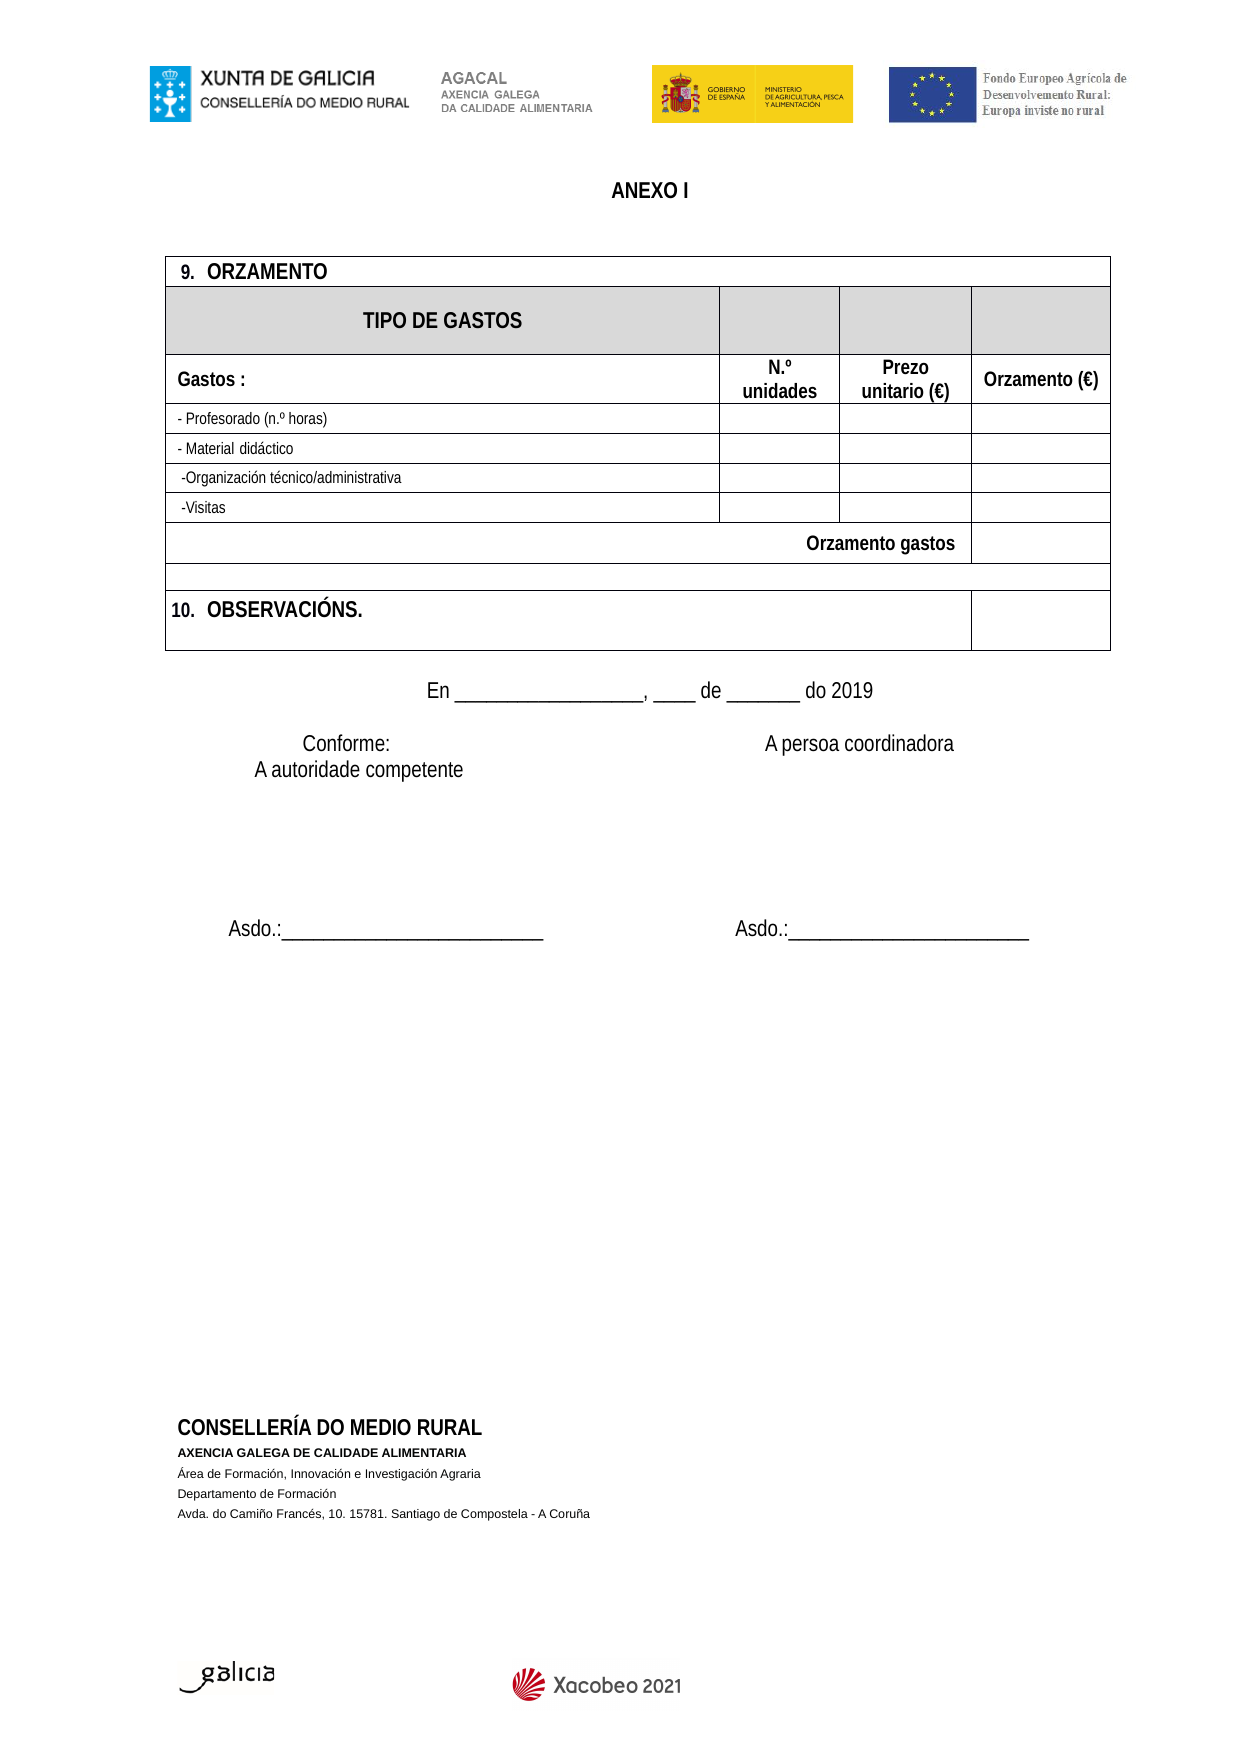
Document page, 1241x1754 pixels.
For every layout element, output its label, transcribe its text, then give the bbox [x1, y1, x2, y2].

table_cell [840, 287, 971, 354]
table_cell [972, 464, 1110, 492]
table_cell Prezo unitario (€) [840, 355, 971, 403]
picture [431, 64, 612, 122]
picture [512, 1658, 680, 1711]
picture [652, 65, 854, 123]
table_cell -Organización técnico/administrativa [166, 464, 719, 492]
table_cell [972, 493, 1110, 522]
table_cell Orzamento (€) [972, 355, 1110, 403]
table_cell [720, 493, 839, 522]
table_cell N.º unidades [720, 355, 839, 403]
table_cell - Profesorado (n.º horas) [166, 404, 719, 433]
table_cell -Visitas [166, 493, 719, 522]
text A autoridade competente [177, 756, 1122, 783]
table_cell [972, 434, 1110, 462]
table_cell [720, 434, 839, 462]
text Conforme: A persoa coordinadora [177, 730, 1122, 756]
table_cell - Material didáctico [166, 434, 719, 462]
table_cell [720, 404, 839, 433]
text Avda. do Camiño Francés, 10. 15781. Santiago de Compostela - A Coruña [177, 1507, 1122, 1521]
picture [882, 60, 1136, 128]
text AXENCIA GALEGA DE CALIDADE ALIMENTARIA [177, 1446, 1122, 1461]
text CONSELLERÍA DO MEDIO RURAL [177, 1414, 1122, 1440]
table_cell [972, 591, 1110, 650]
picture [191, 66, 410, 122]
picture [177, 1661, 275, 1695]
picture [163, 90, 176, 117]
table_cell [720, 464, 839, 492]
table_cell [972, 404, 1110, 433]
table_cell [166, 564, 1110, 590]
table_cell [972, 287, 1110, 354]
text Asdo.:_________________________ Asdo.:_______________________ [177, 914, 1122, 941]
table_cell OBSERVACIÓNS. [166, 591, 971, 650]
text ANEXO I [177, 177, 1122, 203]
table_header ORZAMENTO [166, 257, 1110, 286]
table_cell Orzamento gastos [166, 523, 971, 563]
table_cell [840, 434, 971, 462]
table_cell [840, 493, 971, 522]
table_cell TIPO DE GASTOS [166, 287, 719, 354]
table_cell [972, 523, 1110, 563]
text Departamento de Formación [177, 1487, 1122, 1501]
table_cell Gastos : [166, 355, 719, 403]
table_cell [720, 287, 839, 354]
text En __________________, ____ de _______ do 2019 [177, 677, 1122, 704]
table_cell [840, 404, 971, 433]
text Área de Formación, Innovación e Investigación Agraria [177, 1466, 1122, 1481]
table_cell [840, 464, 971, 492]
